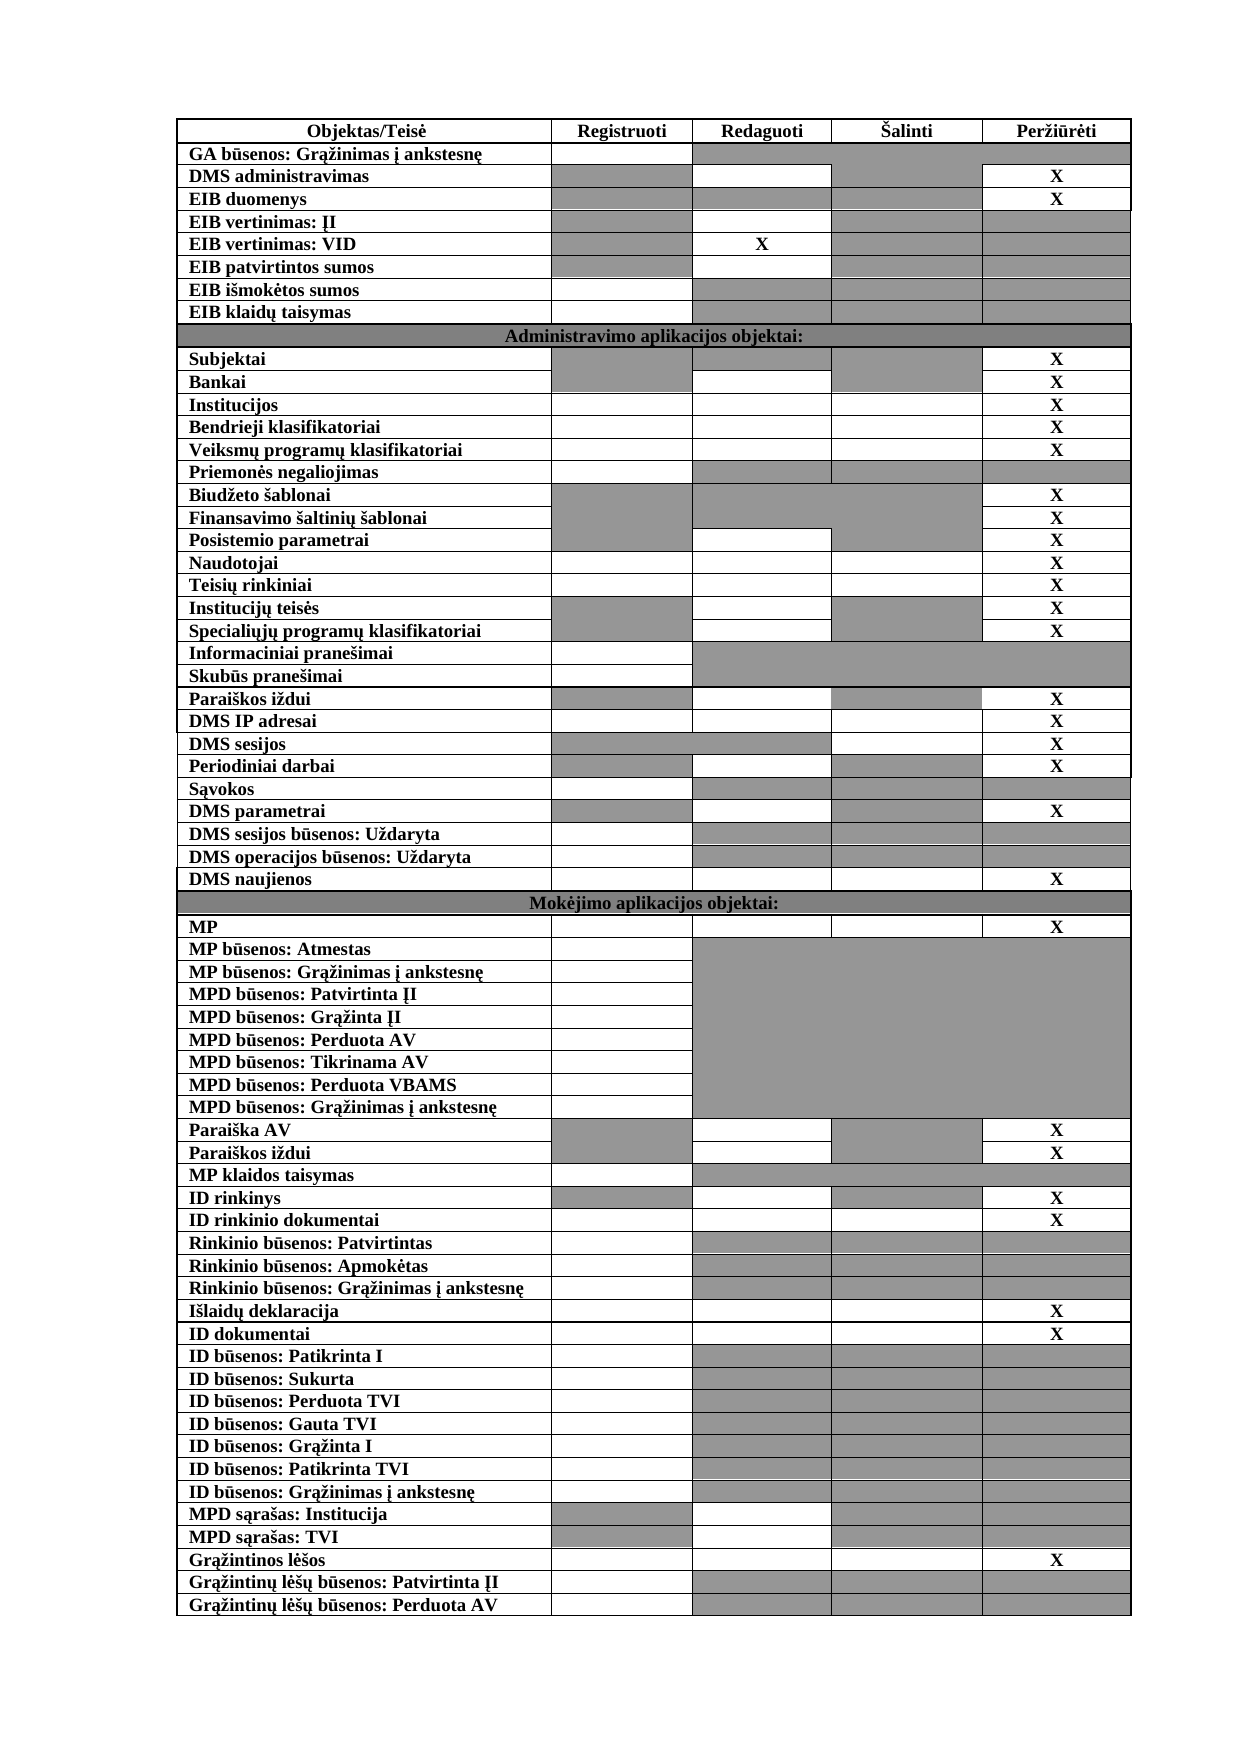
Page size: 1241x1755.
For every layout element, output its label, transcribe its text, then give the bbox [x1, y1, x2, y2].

table_cell MPD sąrašas: Institucija [178, 1503, 551, 1525]
table_cell [832, 1503, 982, 1525]
table_cell [552, 484, 692, 551]
table_cell [693, 846, 831, 867]
table_cell [983, 1390, 1130, 1412]
table_cell [552, 1119, 692, 1163]
table_cell Biudžeto šablonai [178, 484, 551, 506]
table_cell [552, 416, 692, 438]
table_cell [693, 1119, 831, 1141]
table_cell [832, 1526, 982, 1547]
table_cell [552, 868, 692, 890]
table_cell [552, 1345, 692, 1367]
table_cell [983, 1345, 1130, 1367]
table_cell [693, 1232, 831, 1253]
table_cell Subjektai [178, 348, 551, 370]
table_cell [693, 1323, 831, 1344]
table_cell Administravimo aplikacijos objektai: [178, 325, 1130, 346]
table_cell [983, 1458, 1130, 1479]
table_cell X [983, 620, 1130, 641]
table_cell [552, 1390, 692, 1412]
table_cell [693, 416, 831, 438]
table_cell MP klaidos taisymas [178, 1164, 551, 1186]
table_cell Bankai [178, 371, 551, 392]
table_cell DMS parametrai [178, 800, 551, 822]
table_cell [832, 823, 982, 844]
table_cell Rinkinio būsenos: Apmokėtas [178, 1255, 551, 1276]
table_cell [552, 1051, 692, 1073]
table_cell X [983, 188, 1130, 209]
table_cell [552, 846, 692, 867]
table_cell [983, 1594, 1130, 1615]
table_cell [552, 1368, 692, 1389]
table_cell X [983, 439, 1130, 460]
table_cell [693, 1209, 831, 1231]
table_cell [832, 1594, 982, 1615]
table_cell [832, 164, 982, 187]
table_cell [832, 916, 982, 937]
table_cell [552, 1096, 692, 1118]
table_cell [693, 688, 831, 709]
table_cell [552, 665, 692, 686]
table_cell X [983, 552, 1130, 573]
table_cell Teisių rinkiniai [178, 574, 551, 596]
table_cell [693, 1368, 831, 1389]
table_cell X [983, 574, 1130, 596]
table_cell X [983, 507, 1130, 528]
table_cell [693, 371, 831, 392]
table_cell [552, 688, 692, 709]
table_cell ID būsenos: Grąžinimas į ankstesnę [178, 1481, 551, 1502]
table_cell X [983, 800, 1130, 822]
table_cell Rinkinio būsenos: Patvirtintas [178, 1232, 551, 1253]
table_cell [552, 279, 692, 300]
table_cell Veiksmų programų klasifikatoriai [178, 439, 551, 460]
table_cell [983, 1413, 1130, 1434]
table_cell [832, 1345, 982, 1367]
table_cell [552, 1435, 692, 1457]
table_cell Bendrieji klasifikatoriai [178, 416, 551, 438]
table_cell X [983, 755, 1130, 777]
table_header Peržiūrėti [983, 120, 1130, 142]
table_cell [552, 1323, 692, 1344]
table_cell Paraiška AV [178, 1119, 551, 1141]
table_cell [983, 1255, 1130, 1276]
table_cell [832, 1571, 982, 1593]
table_cell [693, 620, 831, 641]
table_cell [693, 938, 1130, 1118]
table_cell [983, 1277, 1130, 1299]
table_cell [983, 256, 1130, 277]
table_cell [832, 256, 982, 277]
table_cell [832, 301, 982, 323]
table_cell [552, 1300, 692, 1321]
table_cell [831, 688, 982, 709]
table_cell [983, 1571, 1130, 1593]
table_cell [832, 1323, 982, 1344]
table_cell [832, 1368, 982, 1389]
table_cell [693, 279, 831, 300]
table_cell [983, 1368, 1130, 1389]
table_cell [552, 461, 692, 483]
table_cell MP [178, 916, 551, 937]
table_header Redaguoti [693, 120, 831, 142]
table_cell X [983, 1209, 1130, 1231]
table_cell Paraiškos iždui [178, 688, 551, 709]
table_cell ID būsenos: Perduota TVI [178, 1390, 551, 1412]
table_cell [693, 597, 831, 618]
table_cell MP būsenos: Atmestas [178, 938, 551, 960]
table_cell [552, 1526, 692, 1547]
table_cell [552, 778, 692, 799]
table_cell [552, 1571, 692, 1593]
table_cell [552, 642, 692, 664]
table_cell [552, 983, 692, 1005]
table_cell EIB duomenys [178, 188, 551, 209]
table_cell [983, 233, 1130, 255]
table_cell [832, 461, 982, 483]
table_cell [832, 868, 982, 890]
table_cell [693, 394, 831, 415]
table_cell MPD būsenos: Tikrinama AV [178, 1051, 551, 1073]
table_cell [552, 823, 692, 844]
table_cell ID rinkinys [178, 1187, 551, 1208]
table_cell EIB vertinimas: ĮI [178, 211, 551, 232]
table_cell [552, 733, 693, 754]
table_cell [552, 1458, 692, 1479]
table_cell MPD sąrašas: TVI [178, 1526, 551, 1547]
table_cell [693, 256, 831, 277]
table_cell [552, 188, 692, 209]
table_cell X [983, 348, 1130, 370]
table_cell [693, 165, 831, 187]
table_cell X [983, 1300, 1130, 1321]
table_cell [693, 574, 831, 596]
table_cell [983, 1232, 1130, 1253]
table_cell [552, 1209, 692, 1231]
table_cell ID būsenos: Grąžinta I [178, 1435, 551, 1457]
table_cell [552, 552, 692, 573]
table_cell [693, 642, 1130, 686]
table_cell [832, 1300, 982, 1321]
table_cell DMS naujienos [178, 868, 551, 890]
table_cell [552, 233, 692, 255]
table_cell [983, 778, 1130, 799]
table_cell Posistemio parametrai [178, 529, 551, 551]
table_cell [693, 1481, 831, 1502]
table_cell [693, 1503, 831, 1525]
table_cell [552, 800, 692, 822]
table_cell DMS sesijos [178, 733, 551, 754]
table_cell X [983, 394, 1130, 415]
table_cell [832, 394, 982, 415]
table_cell [832, 348, 982, 392]
table_cell [693, 1277, 831, 1299]
table_cell Mokėjimo aplikacijos objektai: [178, 892, 1130, 913]
table_cell [693, 710, 831, 732]
table_cell [832, 597, 982, 641]
table_cell [693, 1187, 831, 1208]
table_cell X [983, 597, 1130, 618]
table_cell X [983, 1323, 1130, 1344]
table_cell [832, 1209, 982, 1231]
table_cell [552, 1277, 692, 1299]
table_cell [832, 846, 982, 867]
table_header Objektas/Teisė [178, 120, 551, 142]
table_cell Išlaidų deklaracija [178, 1300, 551, 1321]
table_cell [832, 1435, 982, 1457]
table_header Registruoti [552, 120, 692, 142]
table_cell [832, 800, 982, 822]
table_cell [693, 552, 831, 573]
table_cell MP būsenos: Grąžinimas į ankstesnę [178, 961, 551, 982]
table_cell ID būsenos: Sukurta [178, 1368, 551, 1389]
table_cell [552, 1594, 692, 1615]
table_cell [693, 1255, 831, 1276]
table_cell Finansavimo šaltinių šablonai [178, 507, 551, 528]
table_cell [693, 211, 831, 232]
table_cell X [983, 1142, 1130, 1163]
table_cell [832, 188, 982, 209]
table_cell DMS IP adresai [178, 710, 551, 732]
table_cell [983, 1435, 1130, 1457]
table_cell [831, 144, 982, 164]
table_cell [832, 1390, 982, 1412]
table_cell MPD būsenos: Perduota AV [178, 1029, 551, 1050]
table_cell [983, 1526, 1130, 1547]
table_cell [832, 1119, 982, 1163]
table_cell X [983, 710, 1130, 732]
table_cell [832, 755, 982, 777]
table_cell [693, 916, 831, 937]
table_cell [832, 279, 982, 300]
table_cell Institucijų teisės [178, 597, 551, 618]
table_cell [832, 710, 982, 732]
table_cell EIB klaidų taisymas [178, 301, 551, 323]
table_cell [693, 1549, 831, 1570]
table_cell [552, 916, 692, 937]
table_cell Skubūs pranešimai [178, 665, 551, 686]
table_cell [831, 484, 982, 551]
table_cell X [983, 416, 1130, 438]
table_cell X [693, 233, 831, 255]
table_cell Naudotojai [178, 552, 551, 573]
table_cell [693, 461, 831, 483]
table_cell [693, 733, 831, 754]
table_cell ID būsenos: Patikrinta TVI [178, 1458, 551, 1479]
table_cell [982, 144, 1130, 164]
table_cell X [983, 529, 1130, 551]
table_cell [693, 484, 831, 528]
table_cell MPD būsenos: Grąžinta ĮI [178, 1006, 551, 1027]
table_cell [552, 597, 692, 641]
table_cell [832, 552, 982, 573]
table_cell [983, 279, 1130, 300]
table_cell [832, 416, 982, 438]
table_cell X [983, 1549, 1130, 1570]
table_cell [552, 348, 692, 392]
table_cell Grąžintinų lėšų būsenos: Patvirtinta ĮI [178, 1571, 551, 1593]
table_cell [552, 1549, 692, 1570]
table_cell Grąžintinų lėšų būsenos: Perduota AV [178, 1594, 551, 1615]
table_cell ID dokumentai [178, 1323, 551, 1344]
table_cell DMS administravimas [178, 165, 551, 187]
table_cell [832, 1458, 982, 1479]
table_cell [693, 348, 831, 370]
table_cell [693, 823, 831, 844]
table_cell [693, 1526, 831, 1547]
table_cell [983, 211, 1130, 232]
table_cell [693, 1413, 831, 1434]
table_cell [552, 439, 692, 460]
table_cell [693, 439, 831, 460]
table_cell Informaciniai pranešimai [178, 642, 551, 664]
table_cell EIB išmokėtos sumos [178, 279, 551, 300]
table_cell [552, 1503, 692, 1525]
table_cell [832, 1277, 982, 1299]
table_cell [552, 1481, 692, 1502]
table_cell [983, 823, 1130, 844]
table_cell [552, 1074, 692, 1095]
table_cell [832, 1481, 982, 1502]
table_cell Paraiškos iždui [178, 1142, 551, 1163]
table_cell ID būsenos: Gauta TVI [178, 1413, 551, 1434]
table_cell [693, 800, 831, 822]
table_cell [693, 529, 831, 551]
table_cell [832, 439, 982, 460]
table_cell [552, 938, 692, 960]
table_cell [832, 1413, 982, 1434]
table_cell X [983, 868, 1130, 890]
table_cell [983, 461, 1130, 483]
table_cell [693, 144, 831, 164]
table_cell DMS sesijos būsenos: Uždaryta [178, 823, 551, 844]
table_cell [552, 211, 692, 232]
table_cell Grąžintinos lėšos [178, 1549, 551, 1570]
table_cell X [983, 916, 1130, 937]
table_cell MPD būsenos: Patvirtinta ĮI [178, 983, 551, 1005]
table_cell [983, 1503, 1130, 1525]
table_cell [693, 1345, 831, 1367]
table_cell ID rinkinio dokumentai [178, 1209, 551, 1231]
table_cell Sąvokos [178, 778, 551, 799]
table_cell Priemonės negaliojimas [178, 461, 551, 483]
table_cell [832, 1232, 982, 1253]
table_cell [552, 961, 692, 982]
table_cell [832, 733, 982, 754]
table_cell [832, 211, 982, 232]
table_cell [552, 144, 692, 164]
table_cell [552, 1187, 692, 1208]
table_cell X [983, 165, 1130, 187]
table_cell MPD būsenos: Grąžinimas į ankstesnę [178, 1096, 551, 1118]
table_cell [693, 188, 831, 209]
table_cell [552, 394, 692, 415]
table_cell [693, 1458, 831, 1479]
table_cell [552, 710, 692, 732]
table_cell Rinkinio būsenos: Grąžinimas į ankstesnę [178, 1277, 551, 1299]
table_cell [693, 1594, 831, 1615]
table_cell [832, 778, 982, 799]
table_cell MPD būsenos: Perduota VBAMS [178, 1074, 551, 1095]
table_cell [832, 574, 982, 596]
table_cell DMS operacijos būsenos: Uždaryta [178, 846, 551, 867]
table_cell [552, 1255, 692, 1276]
table_cell [552, 165, 692, 187]
table_cell ID būsenos: Patikrinta I [178, 1345, 551, 1367]
table_cell [983, 1481, 1130, 1502]
table_cell X [983, 371, 1130, 392]
table_cell Institucijos [178, 394, 551, 415]
table_cell [552, 256, 692, 277]
table_cell Specialiųjų programų klasifikatoriai [178, 620, 551, 641]
table_cell [693, 1142, 831, 1163]
table_cell [552, 301, 692, 323]
table_cell [552, 755, 692, 777]
table_cell [832, 1187, 982, 1208]
table_cell [693, 755, 831, 777]
table_cell [832, 1549, 982, 1570]
table_header Šalinti [832, 120, 982, 142]
table_cell EIB patvirtintos sumos [178, 256, 551, 277]
table_cell [552, 1232, 692, 1253]
table_cell EIB vertinimas: VID [178, 233, 551, 255]
table_cell [693, 1571, 831, 1593]
table_cell [693, 301, 831, 323]
table_cell Periodiniai darbai [178, 755, 551, 777]
table_cell [983, 301, 1130, 323]
table_cell [552, 1029, 692, 1050]
table_cell [832, 1255, 982, 1276]
table_cell [693, 1390, 831, 1412]
table_cell X [983, 484, 1130, 506]
table_cell X [983, 1119, 1130, 1141]
table_cell [983, 846, 1130, 867]
table_cell [552, 574, 692, 596]
table_cell [693, 1435, 831, 1457]
table_cell X [983, 733, 1130, 754]
table_cell [693, 1300, 831, 1321]
table_cell [552, 1413, 692, 1434]
table_cell GA būsenos: Grąžinimas į ankstesnę [178, 144, 551, 164]
table_cell [693, 868, 831, 890]
table_cell [552, 1006, 692, 1027]
table_cell [693, 1164, 1130, 1186]
table_cell X [982, 688, 1130, 709]
table_cell [552, 1164, 692, 1186]
table_cell X [983, 1187, 1130, 1208]
table_cell [832, 233, 982, 255]
table_cell [693, 778, 831, 799]
